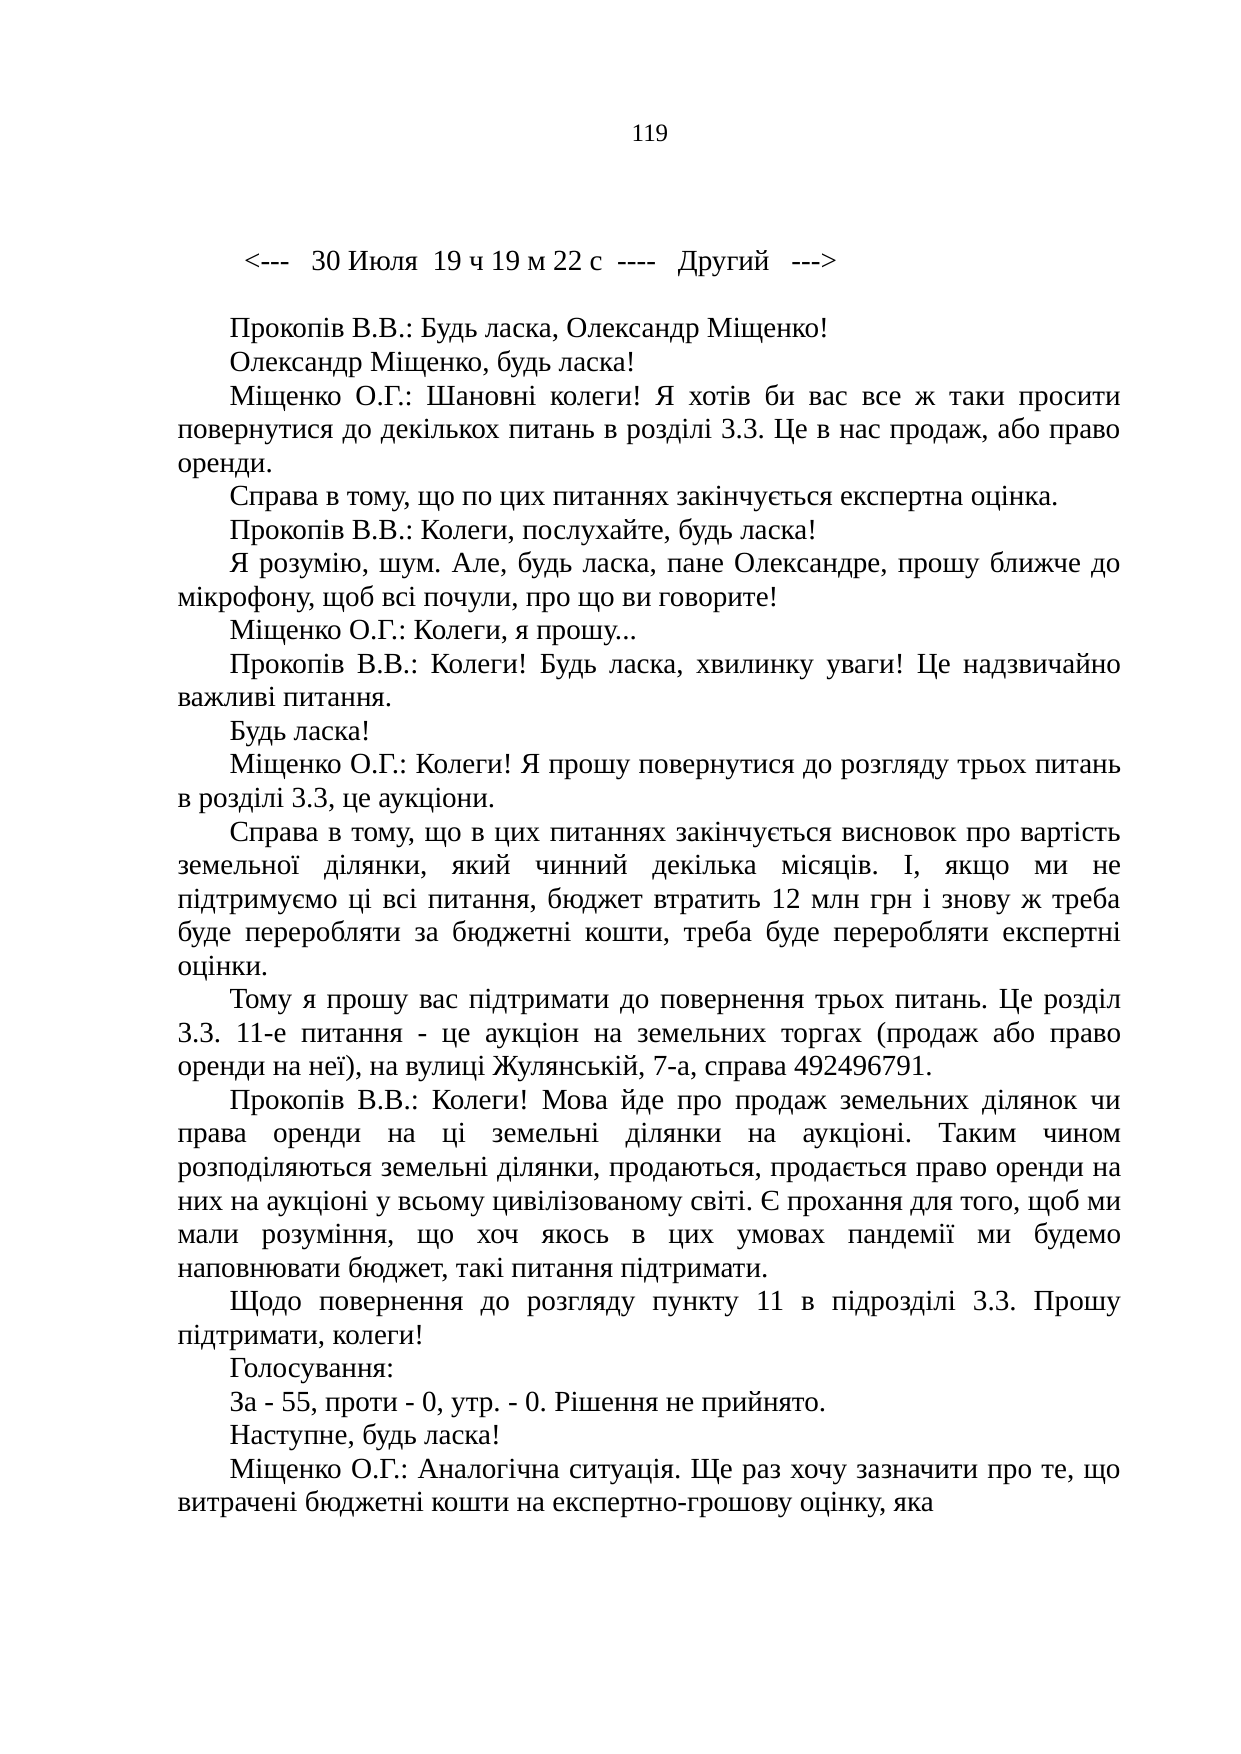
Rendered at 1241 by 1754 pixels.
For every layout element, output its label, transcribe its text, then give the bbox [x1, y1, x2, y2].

text Міщенко О.Г.: Колеги! Я прошу повернутися до розгляду трьох питань в розділі 3.3, це аукціони. [177, 747, 1122, 814]
text Тому я прошу вас підтримати до повернення трьох питань. Це розділ 3.3. 11-е питання - це аукціон на земельних торгах (продаж або право оренди на неї), на вулиці Жулянській, 7-а, справа 492496791. [177, 981, 1122, 1082]
text <--- 30 Июля 19 ч 19 м 22 с ---- Другий ---> [177, 243, 1122, 277]
text Міщенко О.Г.: Колеги, я прошу... [177, 612, 1122, 646]
text Прокопів В.В.: Колеги! Будь ласка, хвилинку уваги! Це надзвичайно важливі питання. [177, 646, 1122, 713]
text Щодо повернення до розгляду пункту 11 в підрозділі 3.3. Прошу підтримати, колеги! [177, 1283, 1122, 1350]
text Міщенко О.Г.: Шановні колеги! Я хотів би вас все ж таки просити повернутися до декількох питань в розділі 3.3. Це в нас продаж, або право оренди. [177, 378, 1122, 478]
text Справа в тому, що в цих питаннях закінчується висновок про вартість земельної ділянки, який чинний декілька місяців. І, якщо ми не підтримуємо ці всі питання, бюджет втратить 12 млн грн і знову ж треба буде переробляти за бюджетні кошти, треба буде переробляти експертні оцінки. [177, 814, 1122, 981]
text Міщенко О.Г.: Аналогічна ситуація. Ще раз хочу зазначити про те, що витрачені бюджетні кошти на експертно-грошову оцінку, яка [177, 1451, 1122, 1518]
text Будь ласка! [177, 713, 1122, 747]
text Олександр Міщенко, будь ласка! [177, 344, 1122, 378]
text Наступне, будь ласка! [177, 1417, 1122, 1451]
text Прокопів В.В.: Колеги, послухайте, будь ласка! [177, 512, 1122, 545]
text Прокопів В.В.: Будь ласка, Олександр Міщенко! [177, 311, 1122, 344]
text За - 55, проти - 0, утр. - 0. Рішення не прийнято. [177, 1384, 1122, 1417]
text Справа в тому, що по цих питаннях закінчується експертна оцінка. [177, 478, 1122, 512]
text Я розумію, шум. Але, будь ласка, пане Олександре, прошу ближче до мікрофону, щоб всі почули, про що ви говорите! [177, 545, 1122, 612]
text Прокопів В.В.: Колеги! Мова йде про продаж земельних ділянок чи права оренди на ці земельні ділянки на аукціоні. Таким чином розподіляються земельні ділянки, продаються, продається право оренди на них на аукціоні у всьому цивілізованому світі. Є прохання для того, щоб ми мали розуміння, що хоч якось в цих умовах пандемії ми будемо наповнювати бюджет, такі питання підтримати. [177, 1082, 1122, 1283]
text Голосування: [177, 1350, 1122, 1384]
